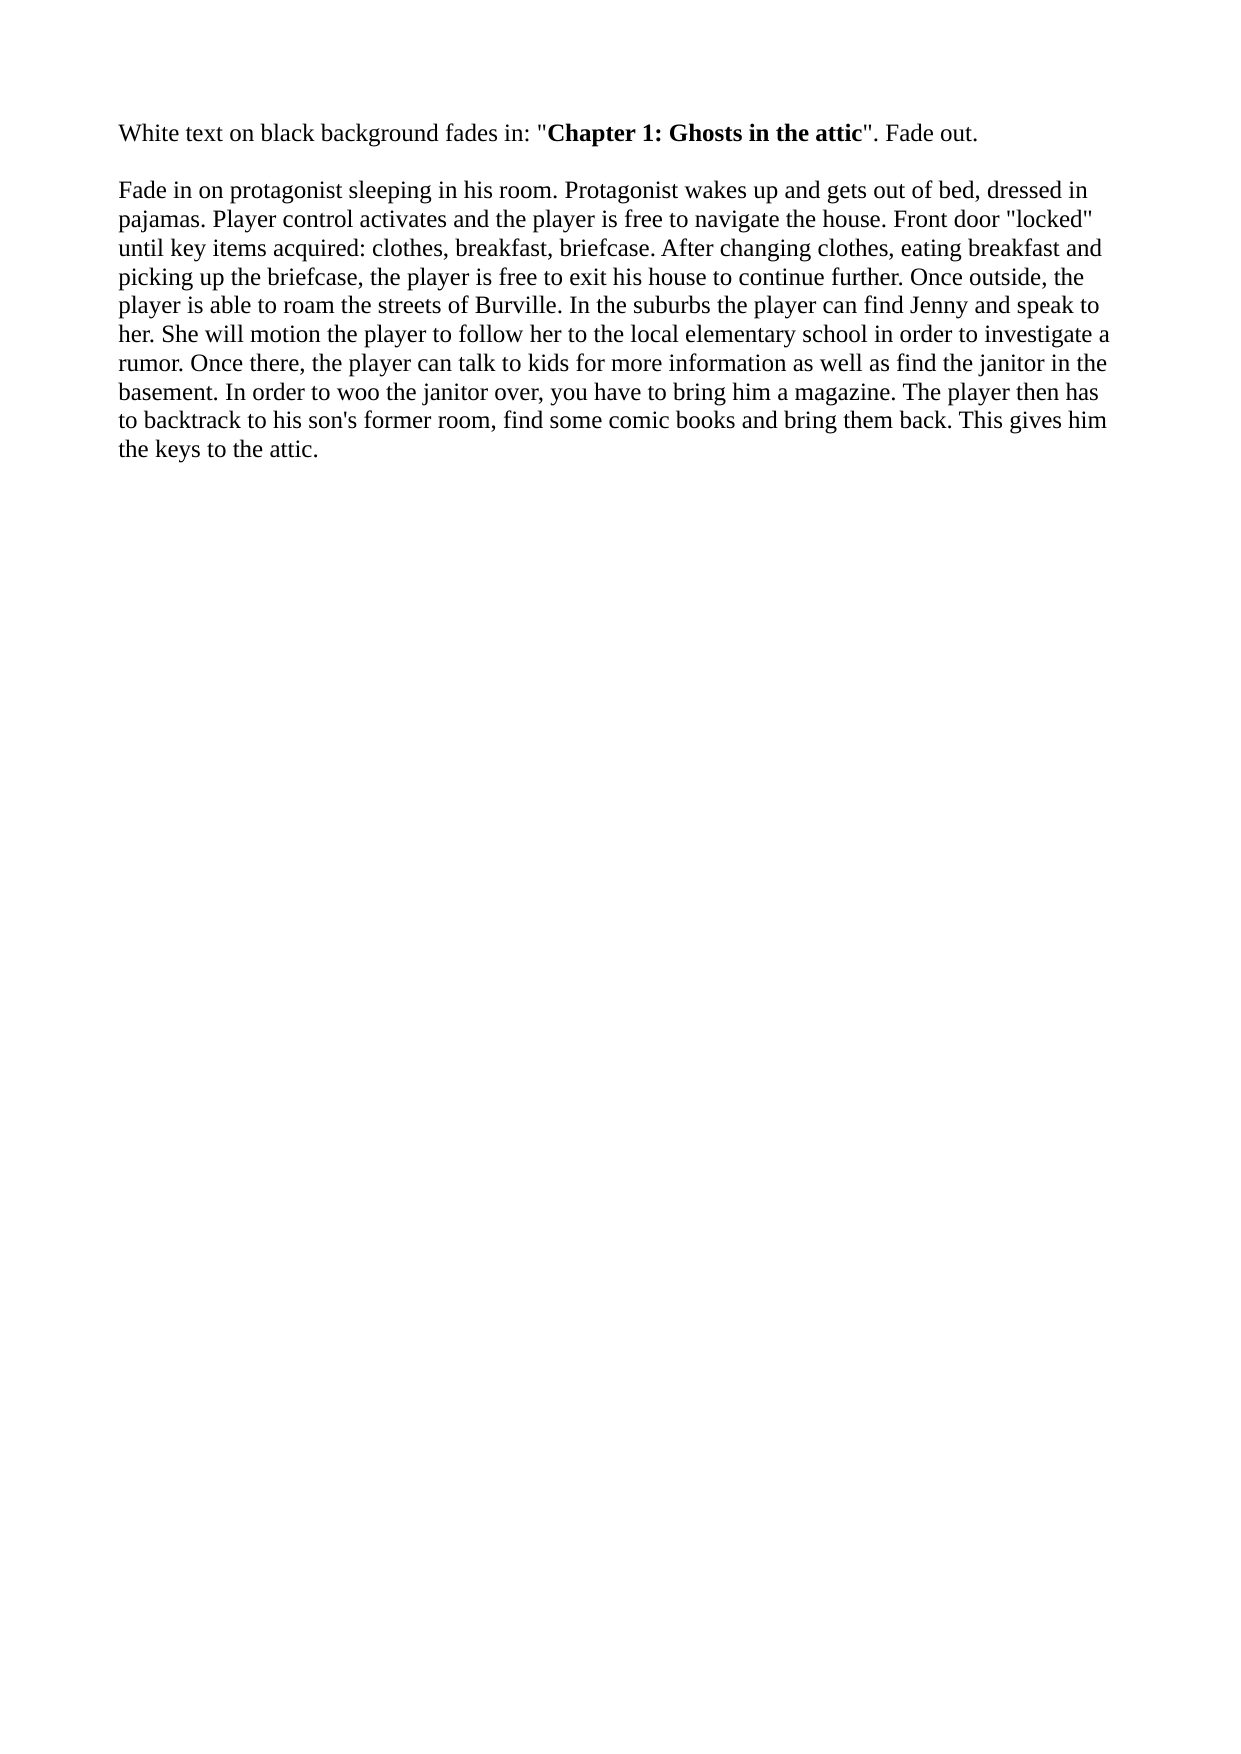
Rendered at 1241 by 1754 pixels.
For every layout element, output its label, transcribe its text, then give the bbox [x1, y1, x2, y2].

text Fade in on protagonist sleeping in his room. Protagonist wakes up and gets out of bed, dressed in pajamas. Player control activates and the player is free to navigate the house. Front door "locked" until key items acquired: clothes, breakfast, briefcase. After changing clothes, eating breakfast and picking up the briefcase, the player is free to exit his house to continue further. Once outside, the player is able to roam the streets of Burville. In the suburbs the player can find Jenny and speak to her. She will motion the player to follow her to the local elementary school in order to investigate a rumor. Once there, the player can talk to kids for more information as well as find the janitor in the basement. In order to woo the janitor over, you have to bring him a magazine. The player then has to backtrack to his son's former room, find some comic books and bring them back. This gives him the keys to the attic. [118, 176, 1122, 463]
text White text on black background fades in: "Chapter 1: Ghosts in the attic". Fade out. [118, 118, 1122, 147]
